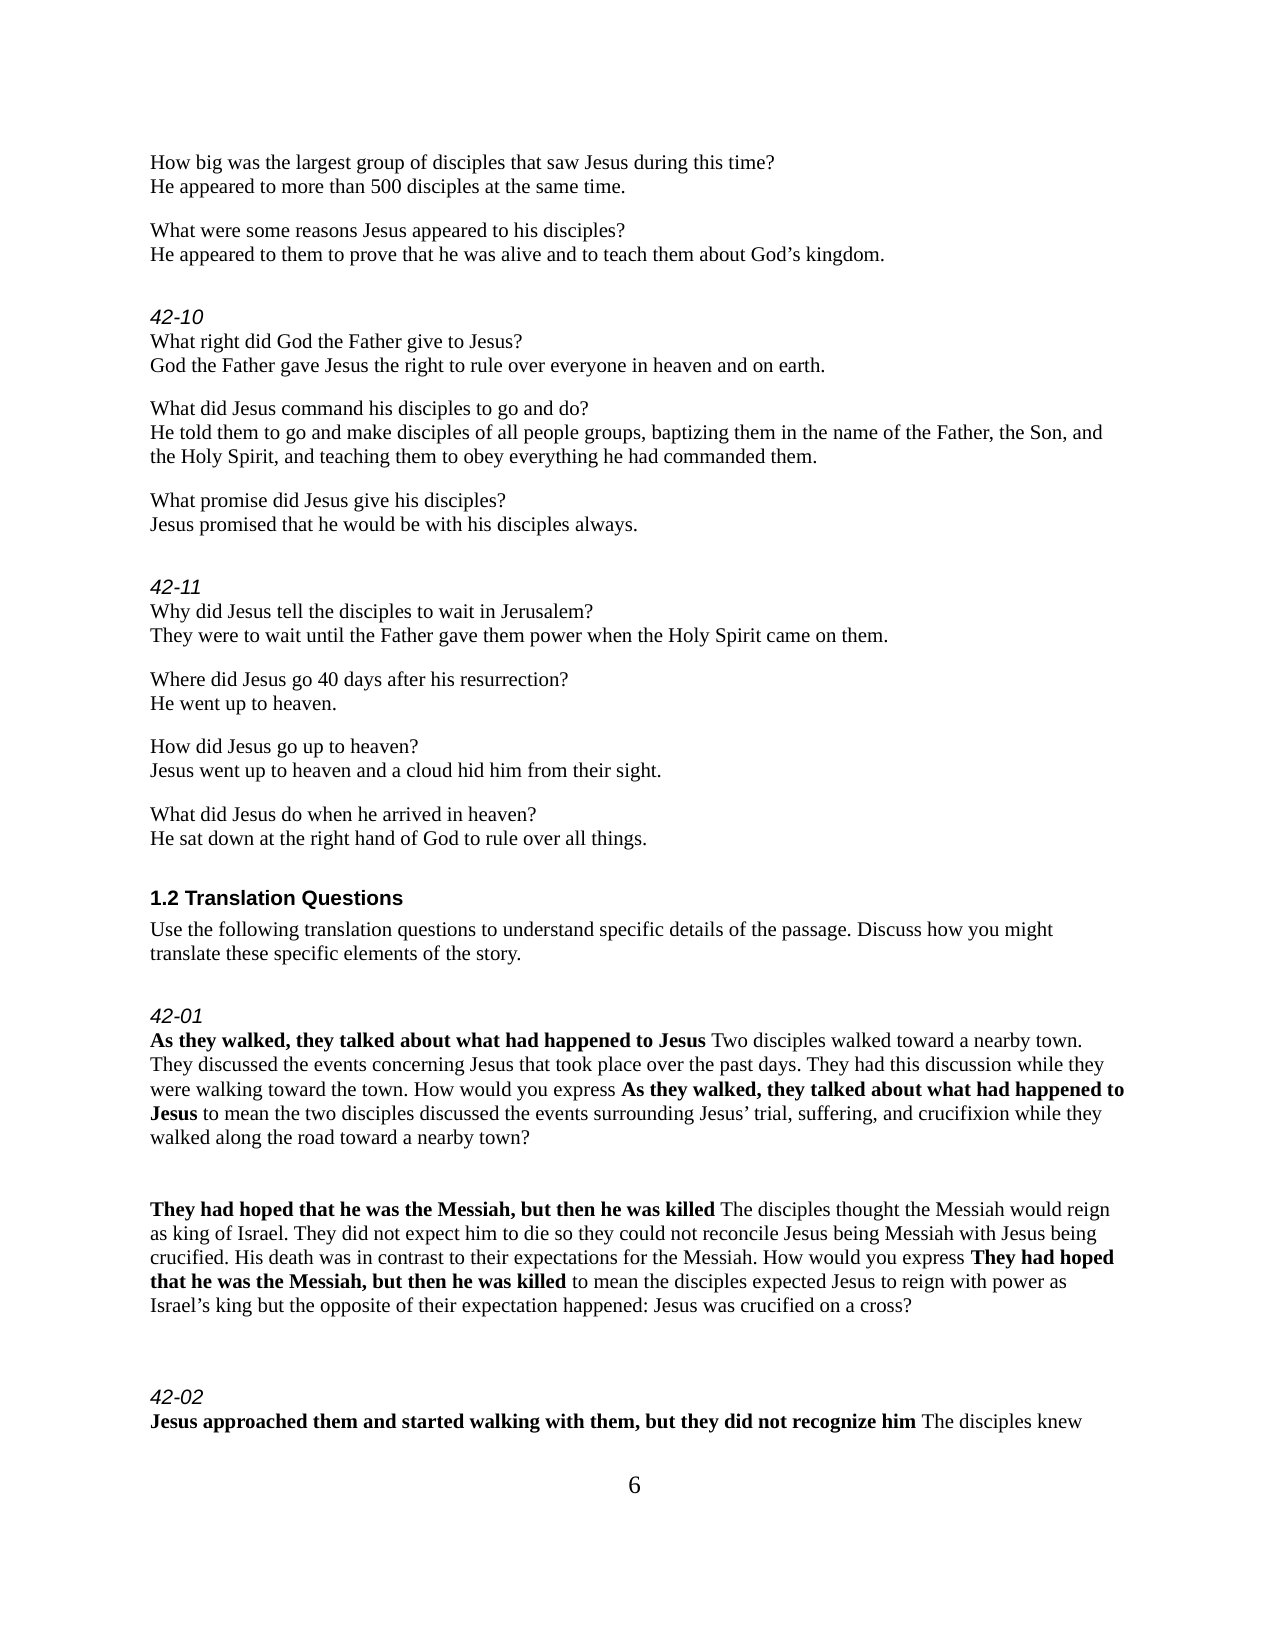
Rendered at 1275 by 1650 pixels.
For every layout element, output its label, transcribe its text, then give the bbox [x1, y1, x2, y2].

subtitle 42-11 [150, 575, 1125, 599]
text As they walked, they talked about what had happened to Jesus Two disciples walked toward a nearby town. They discussed the events concerning Jesus that took place over the past days. They had this discussion while they were walking toward the town. How would you express As they walked, they talked about what had happened to Jesus to mean the two disciples discussed the events surrounding Jesus’ trial, suffering, and crucifixion while they walked along the road toward a nearby town? [150, 1028, 1125, 1149]
text What right did God the Father give to Jesus? God the Father gave Jesus the right to rule over everyone in heaven and on earth. [150, 329, 1125, 377]
text Where did Jesus go 40 days after his resurrection? He went up to heaven. [150, 667, 1125, 715]
text What did Jesus command his disciples to go and do? He told them to go and make disciples of all people groups, baptizing them in the name of the Father, the Son, and the Holy Spirit, and teaching them to obey everything he had commanded them. [150, 396, 1125, 468]
text What promise did Jesus give his disciples? Jesus promised that he would be with his disciples always. [150, 488, 1125, 536]
subtitle 1.2 Translation Questions [150, 886, 1125, 910]
text Use the following translation questions to understand specific details of the passage. Discuss how you might translate these specific elements of the story. [150, 917, 1125, 965]
text What did Jesus do when he arrived in heaven? He sat down at the right hand of God to rule over all things. [150, 802, 1125, 850]
text Why did Jesus tell the disciples to wait in Jerusalem? They were to wait until the Father gave them power when the Holy Spirit came on them. [150, 599, 1125, 647]
subtitle 42-01 [150, 1004, 1125, 1028]
text What were some reasons Jesus appeared to his disciples? He appeared to them to prove that he was alive and to teach them about God’s kingdom. [150, 218, 1125, 266]
text How big was the largest group of disciples that saw Jesus during this time? He appeared to more than 500 disciples at the same time. [150, 150, 1125, 198]
subtitle 42-10 [150, 305, 1125, 329]
subtitle 42-02 [150, 1385, 1125, 1409]
text They had hoped that he was the Messiah, but then he was killed The disciples thought the Messiah would reign as king of Israel. They did not expect him to die so they could not reconcile Jesus being Messiah with Jesus being crucified. His death was in contrast to their expectations for the Messiah. How would you express They had hoped that he was the Messiah, but then he was killed to mean the disciples expected Jesus to reign with power as Israel’s king but the opposite of their expectation happened: Jesus was crucified on a cross? [150, 1197, 1125, 1317]
text How did Jesus go up to heaven? Jesus went up to heaven and a cloud hid him from their sight. [150, 734, 1125, 782]
text Jesus approached them and started walking with them, but they did not recognize him The disciples knew [150, 1409, 1125, 1433]
